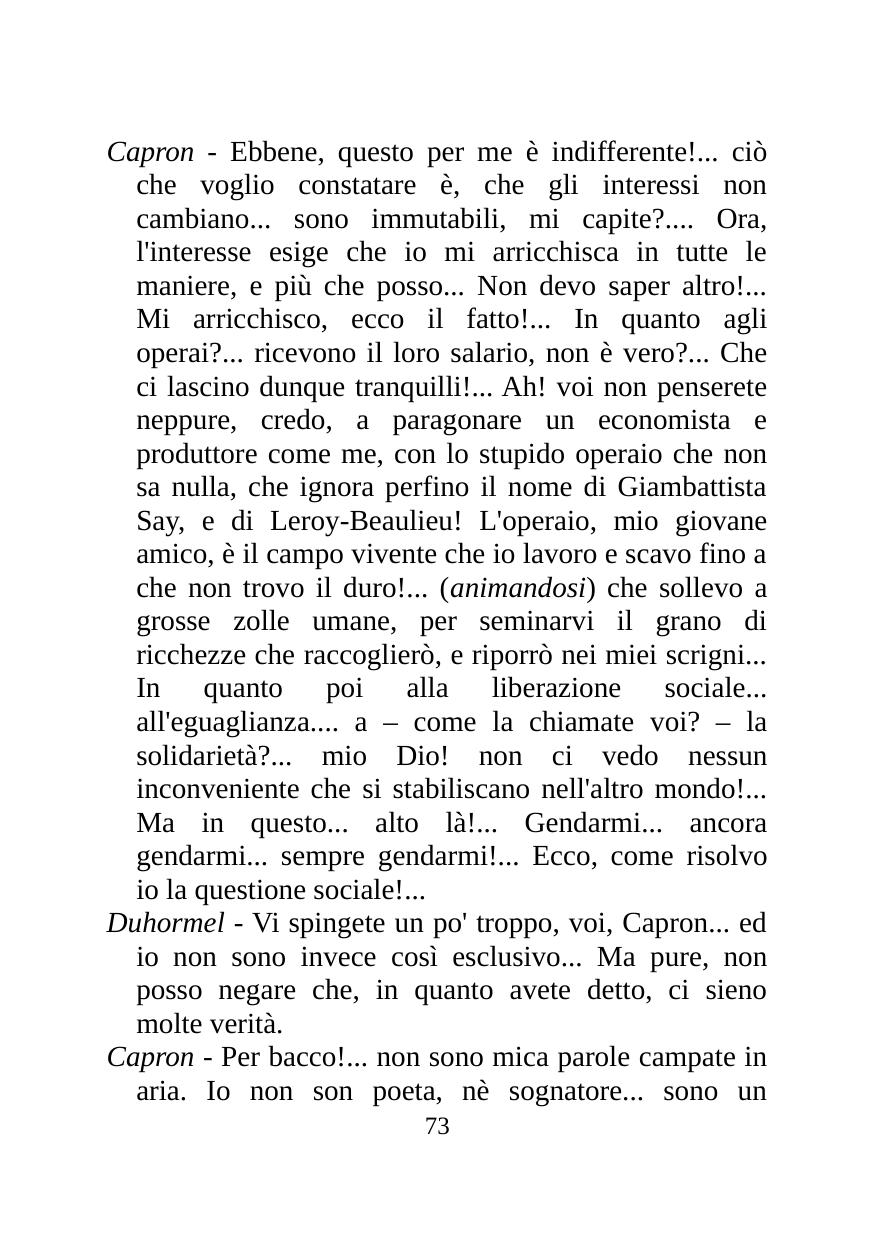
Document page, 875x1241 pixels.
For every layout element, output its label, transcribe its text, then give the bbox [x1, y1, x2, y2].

text Duhormel - Vi spingete un po' troppo, voi, Capron... ed io non sono invece così esclusivo... Ma pure, non posso negare che, in quanto avete detto, ci sieno molte verità. [106, 905, 768, 1039]
text Capron - Per bacco!... non sono mica parole campate in aria. Io non son poeta, nè sognatore... sono un [106, 1039, 768, 1107]
text Capron - Ebbene, questo per me è indifferente!... ciò che voglio constatare è, che gli interessi non cambiano... sono immutabili, mi capite?.... Ora, l'interesse esige che io mi arricchisca in tutte le maniere, e più che posso... Non devo saper altro!... Mi arricchisco, ecco il fatto!... In quanto agli operai?... ricevono il loro salario, non è vero?... Che ci lascino dunque tranquilli!... Ah! voi non penserete neppure, credo, a paragonare un economista e produttore come me, con lo stupido operaio che non sa nulla, che ignora perfino il nome di Giambattista Say, e di Leroy-Beaulieu! L'operaio, mio giovane amico, è il campo vivente che io lavoro e scavo fino a che non trovo il duro!... (animandosi) che sollevo a grosse zolle umane, per seminarvi il grano di ricchezze che raccoglierò, e riporrò nei miei scrigni... In quanto poi alla liberazione sociale... all'eguaglianza.... a – come la chiamate voi? – la solidarietà?... mio Dio! non ci vedo nessun inconveniente che si stabiliscano nell'altro mondo!... Ma in questo... alto là!... Gendarmi... ancora gendarmi... sempre gendarmi!... Ecco, come risolvo io la questione sociale!... [106, 134, 768, 905]
